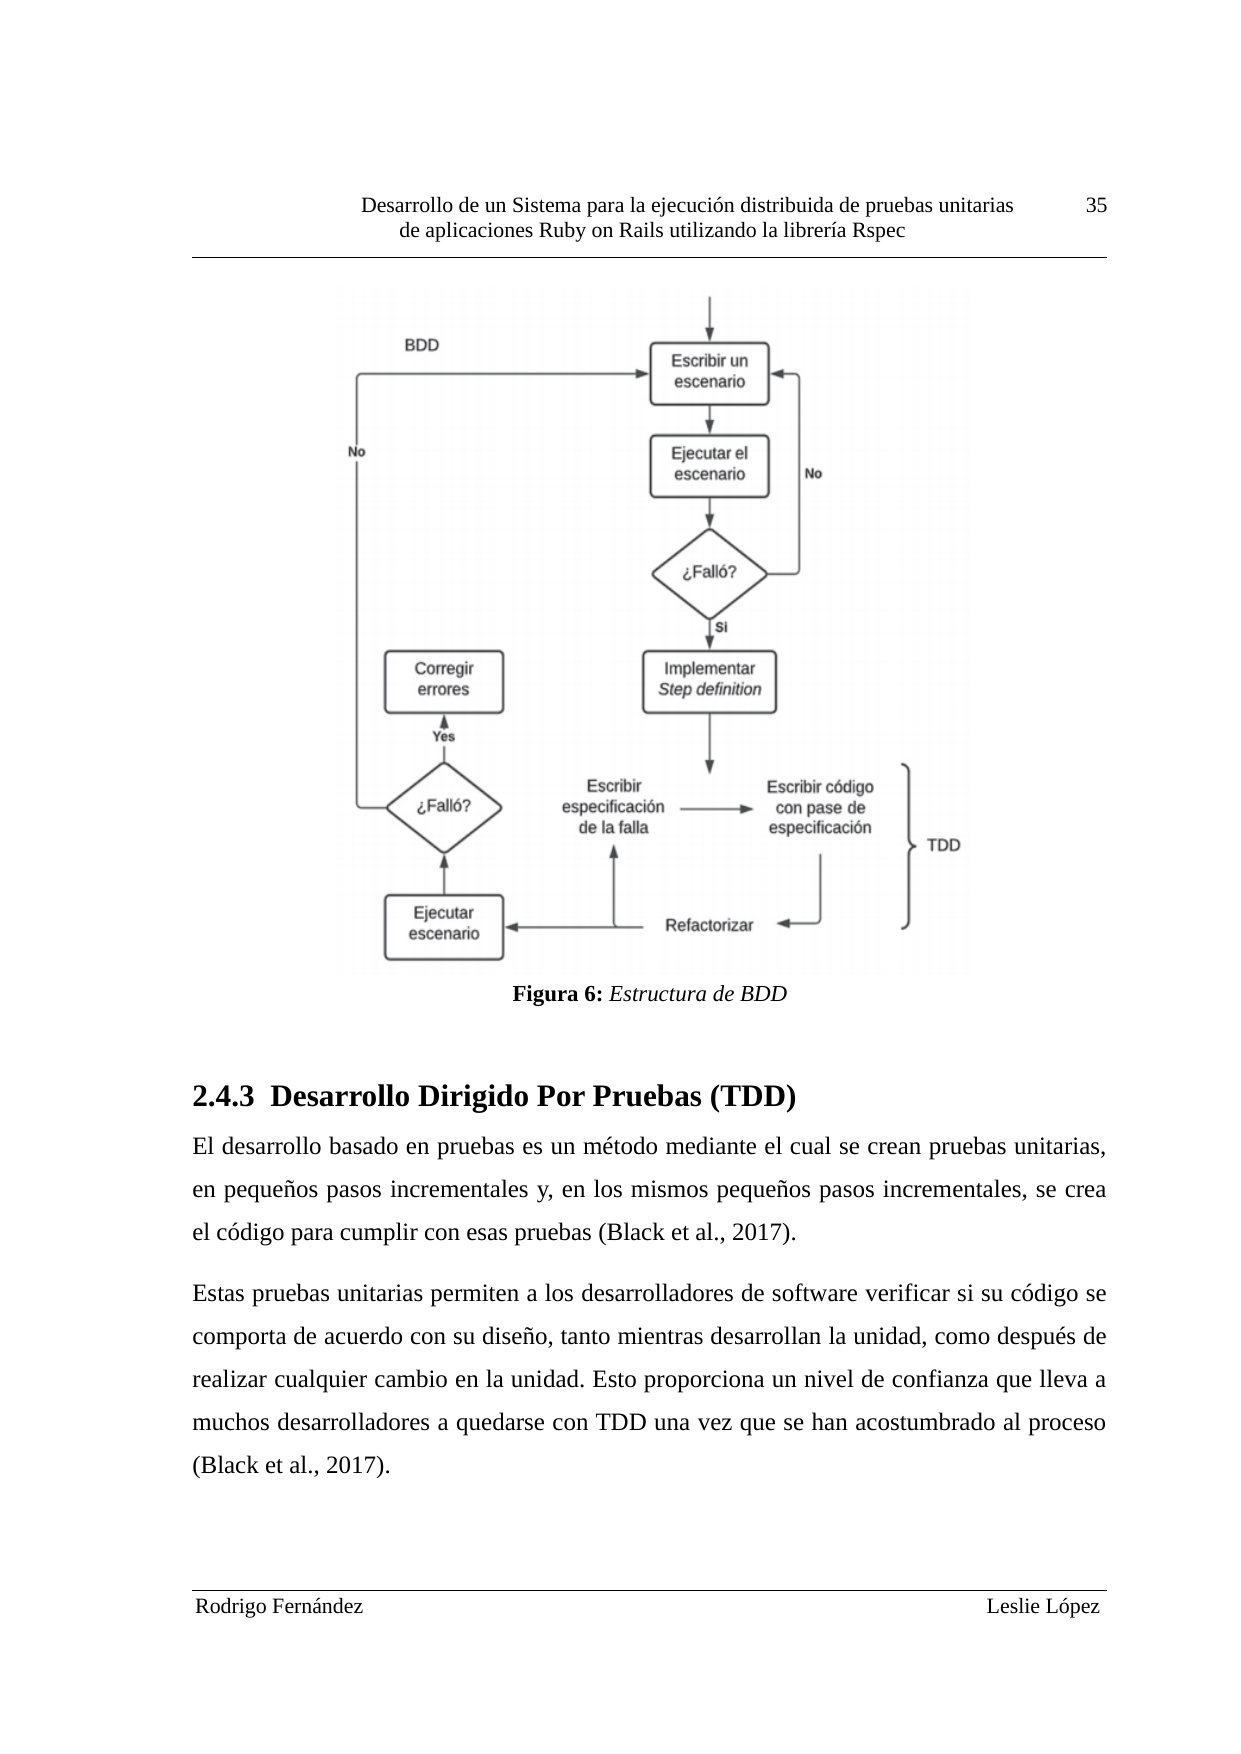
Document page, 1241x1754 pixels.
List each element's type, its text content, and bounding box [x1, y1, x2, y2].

subtitle Desarrollo dirigido por pruebas (TDD) [192, 1077, 1107, 1113]
picture [311, 286, 988, 976]
list El desarrollo basado en pruebas es un método mediante el cual se crean pruebas unitarias, en pequeños pasos incrementales y, en los mismos pequeños pasos incrementales, se crea el código para cumplir con esas pruebas (Black et al., 2017)⁠. [192, 1131, 1107, 1246]
text Figura 6: Estructura de BDD [311, 976, 988, 1007]
text Estas pruebas unitarias permiten a los desarrolladores de software verificar si su código se comporta de acuerdo con su diseño, tanto mientras desarrollan la unidad, como después de realizar cualquier cambio en la unidad. Esto proporciona un nivel de confianza que lleva a muchos desarrolladores a quedarse con TDD una vez que se han acostumbrado al proceso (Black et al., 2017)⁠. [192, 1278, 1107, 1479]
